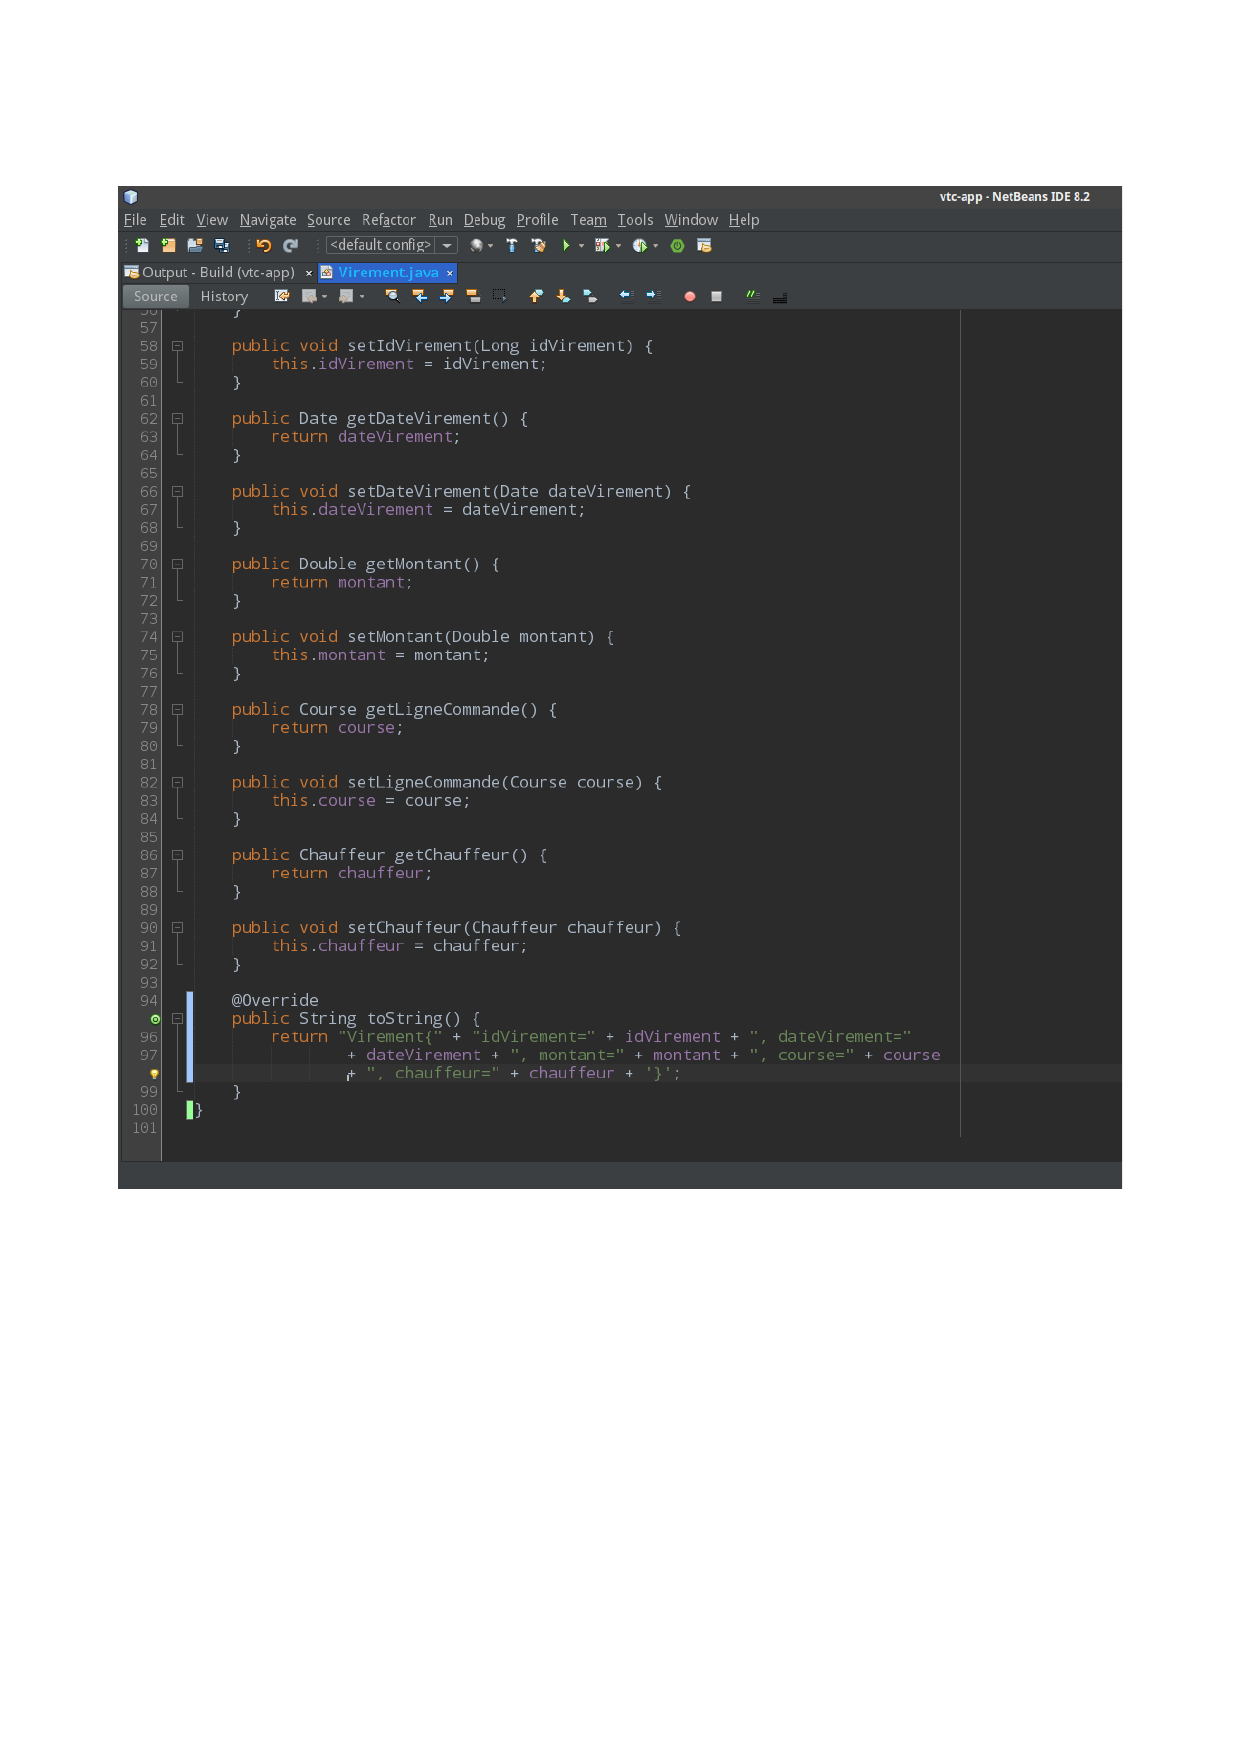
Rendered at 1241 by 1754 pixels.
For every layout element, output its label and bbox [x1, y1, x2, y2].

picture [118, 186, 1123, 1189]
